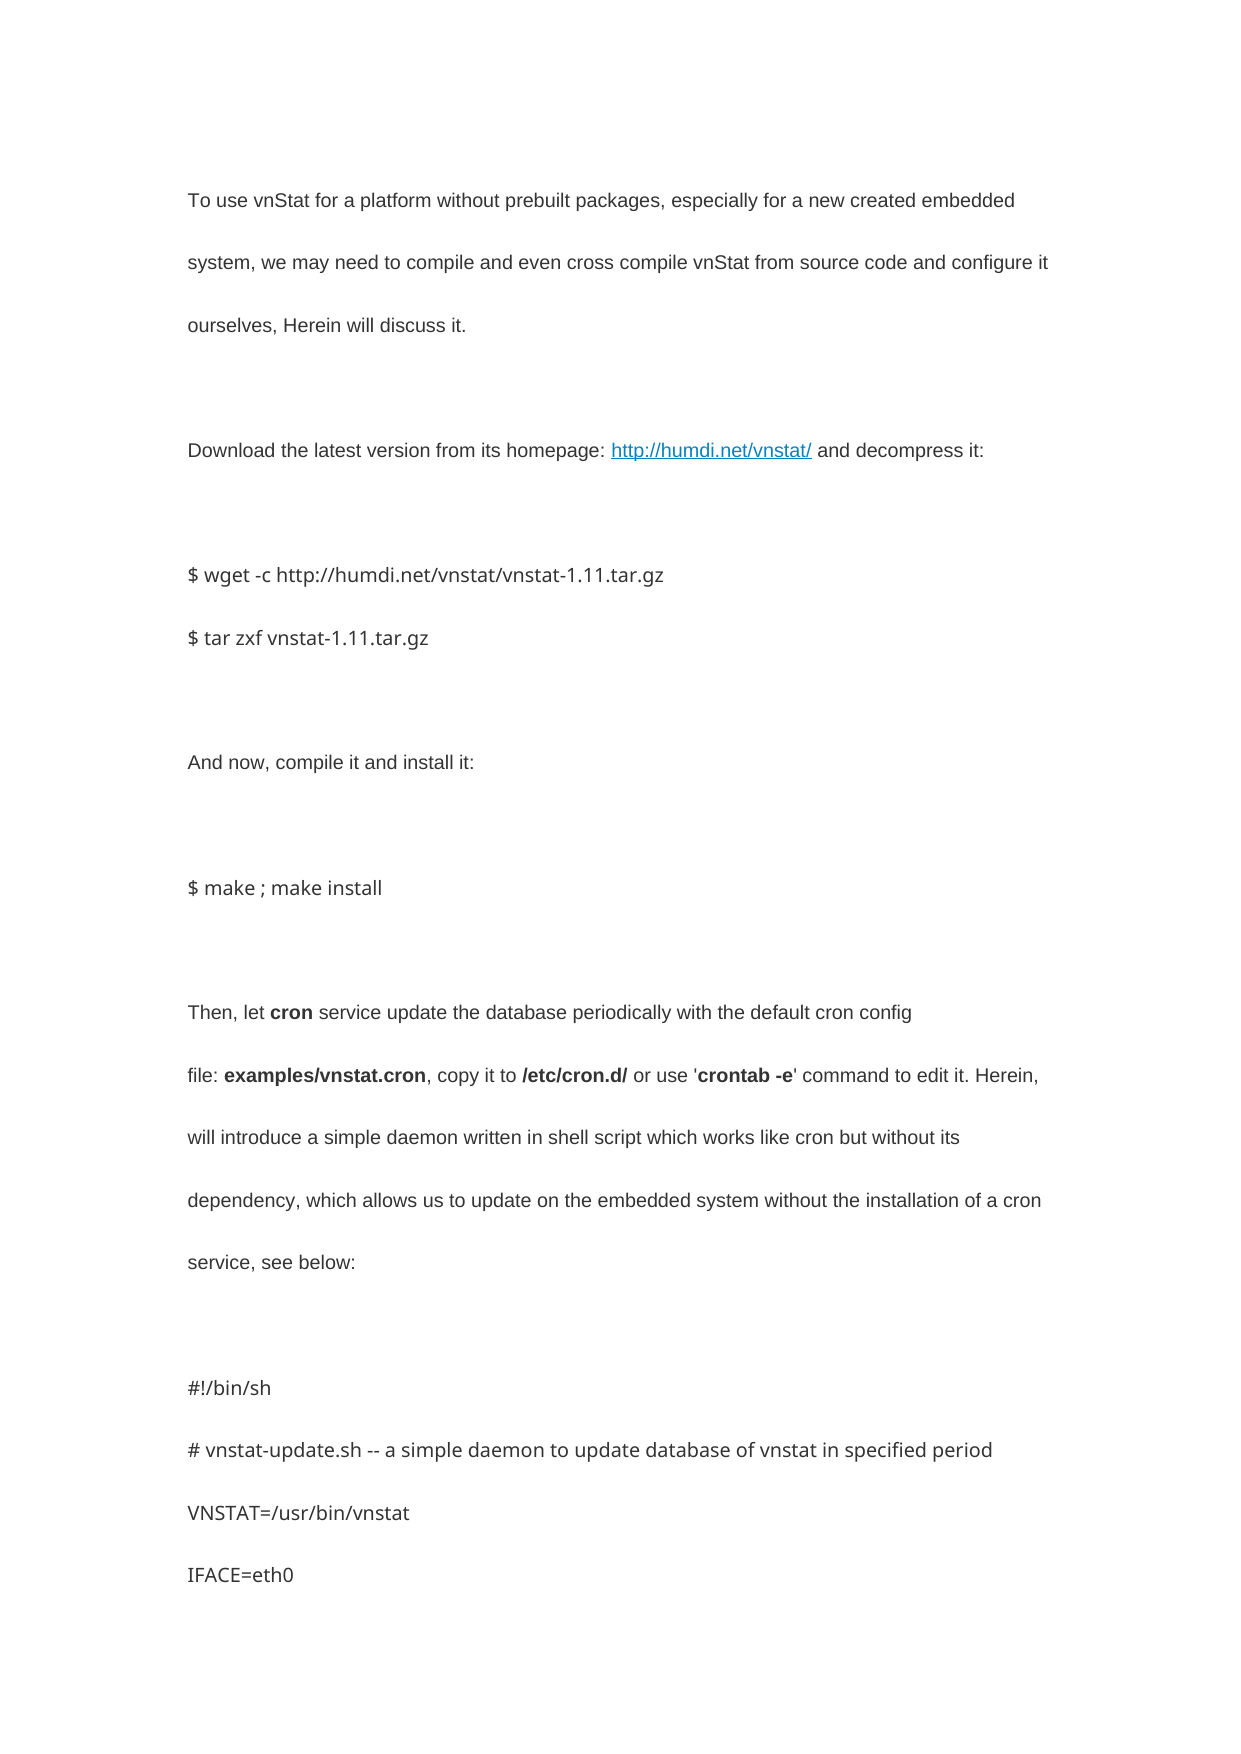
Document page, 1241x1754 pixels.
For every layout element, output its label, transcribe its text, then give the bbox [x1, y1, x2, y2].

text To use vnStat for a platform without prebuilt packages, especially for a new created embedded system, we may need to compile and even cross compile vnStat from source code and configure it ourselves, Herein will discuss it. [187, 158, 1053, 346]
text IFACE=eth0 [187, 1533, 1053, 1596]
text Download the latest version from its homepage: http://humdi.net/vnstat/ and decompress it: [187, 408, 1053, 471]
text $ make ; make install [187, 846, 1053, 908]
text VNSTAT=/usr/bin/vnstat [187, 1471, 1053, 1533]
text $ wget -c http://humdi.net/vnstat/vnstat-1.11.tar.gz [187, 533, 1053, 596]
text And now, compile it and install it: [187, 721, 1053, 783]
text $ tar zxf vnstat-1.11.tar.gz [187, 596, 1053, 658]
text #!/bin/sh [187, 1346, 1053, 1408]
text # vnstat-update.sh -- a simple daemon to update database of vnstat in specified period [187, 1408, 1053, 1471]
text Then, let cron service update the database periodically with the default cron config file: examples/vnstat.cron, copy it to /etc/cron.d/ or use 'crontab -e' command to edit it. Herein, will introduce a simple daemon written in shell script which works like cron but without its dependency, which allows us to update on the embedded system without the installation of a cron service, see below: [187, 971, 1053, 1283]
